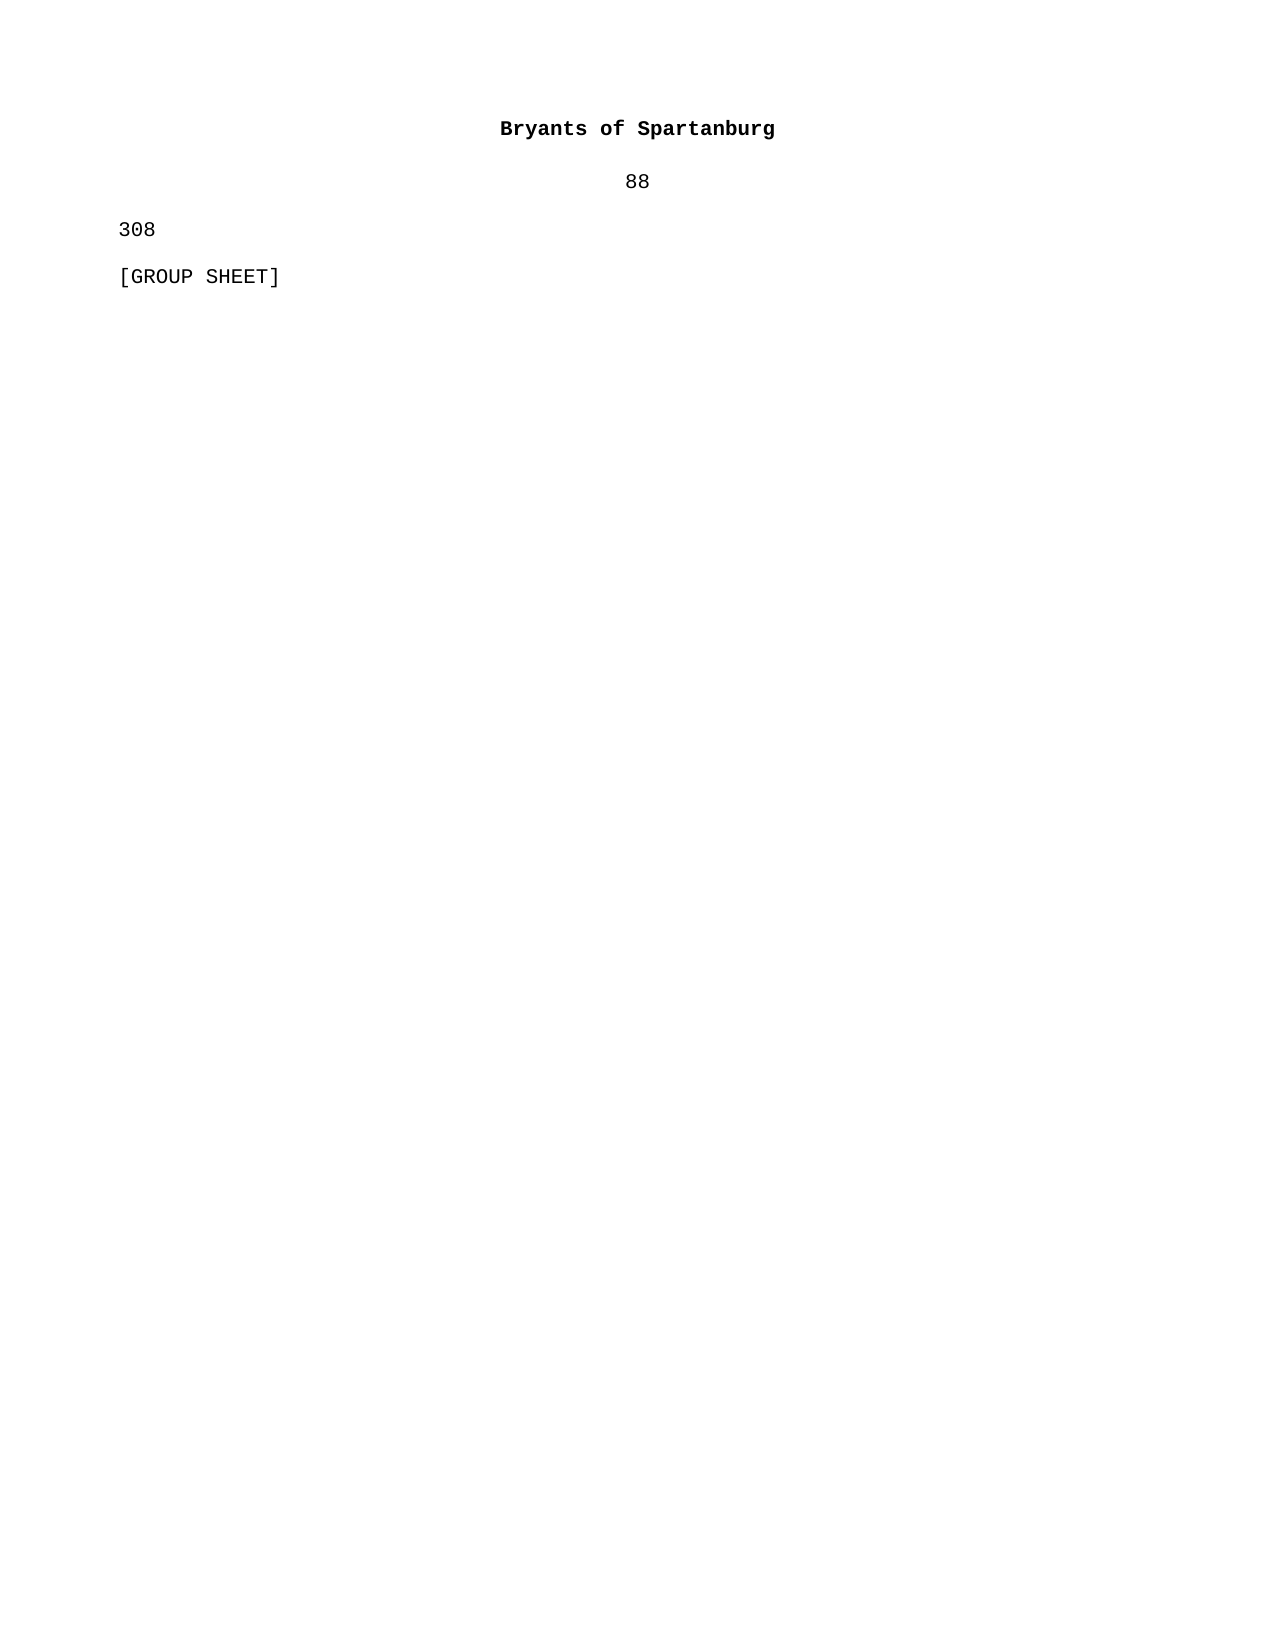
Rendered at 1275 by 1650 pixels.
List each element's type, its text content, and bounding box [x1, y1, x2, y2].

text 88 [118, 171, 1157, 195]
text 308 [118, 218, 1157, 242]
text [GROUP SHEET] [118, 266, 1157, 289]
